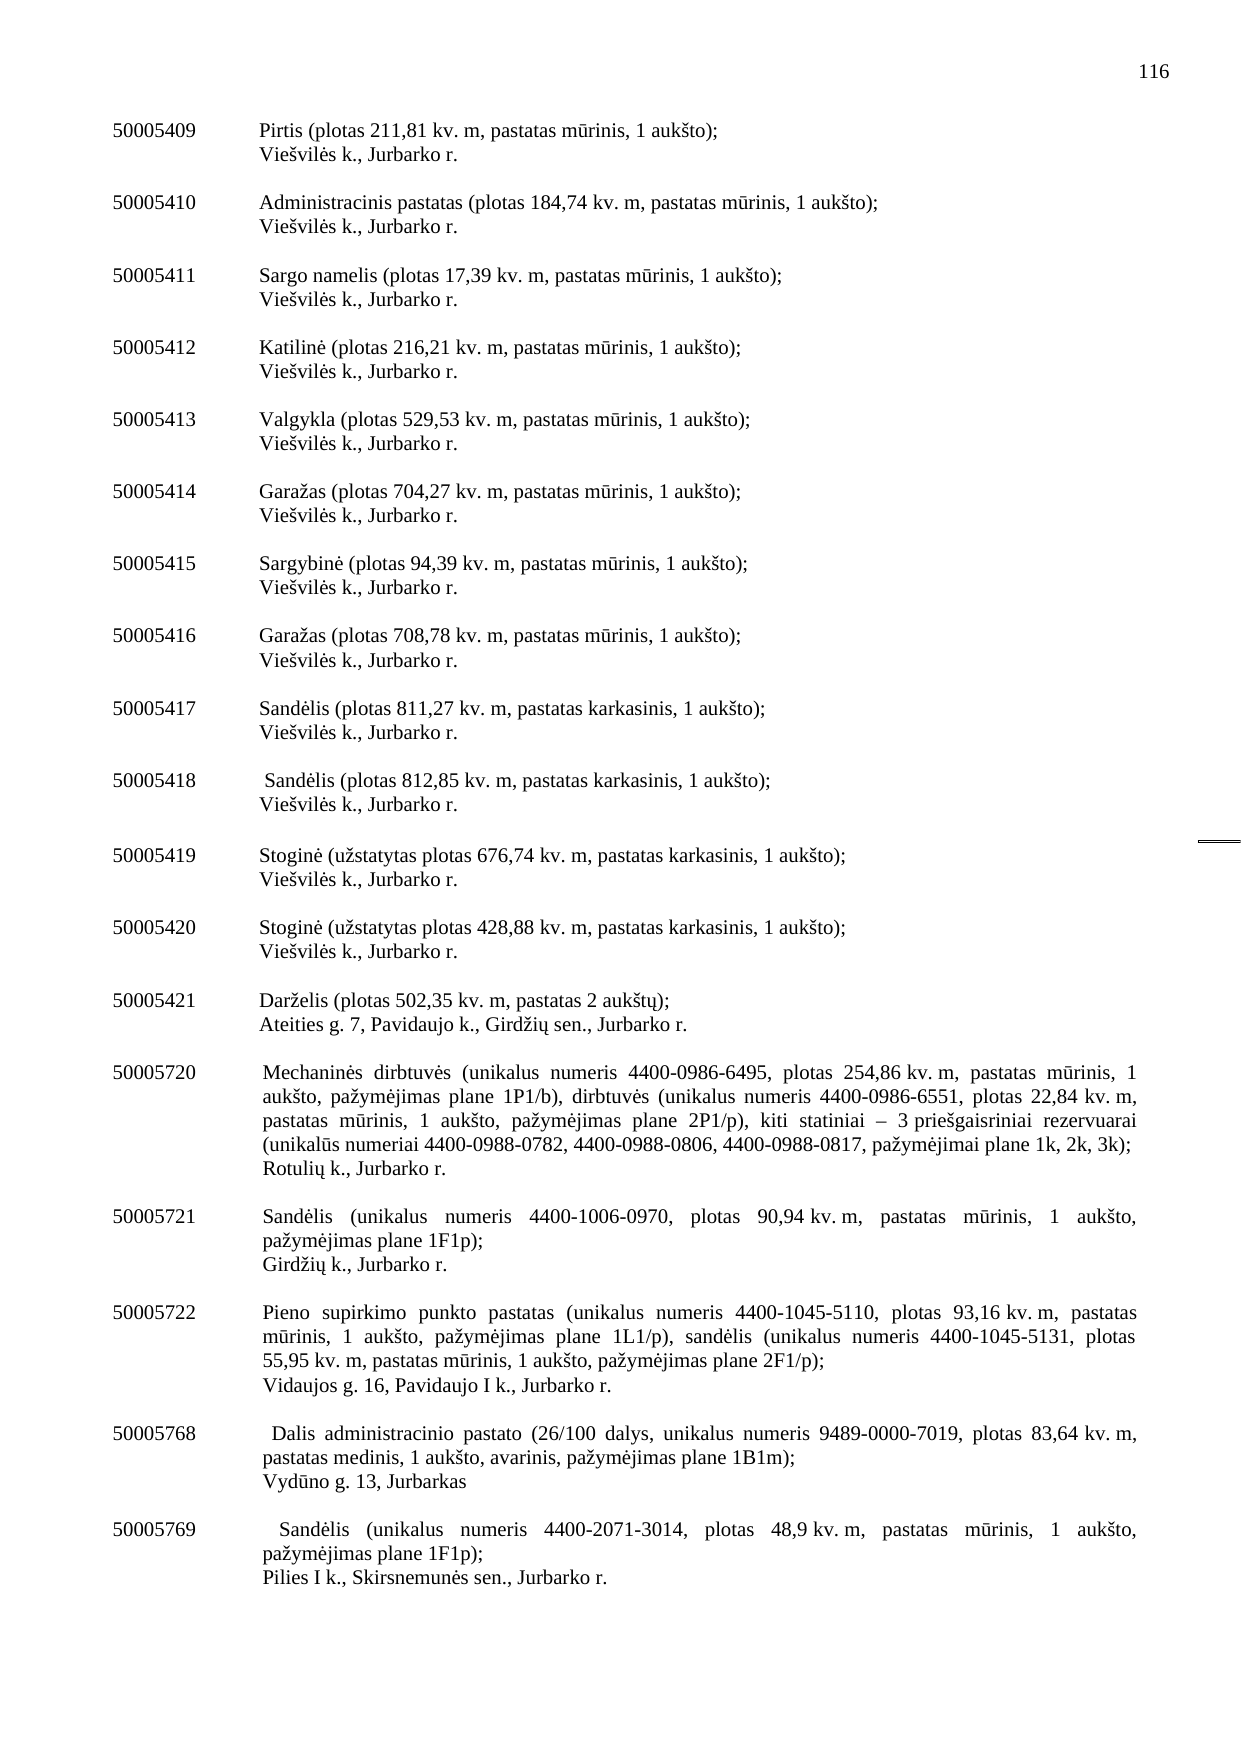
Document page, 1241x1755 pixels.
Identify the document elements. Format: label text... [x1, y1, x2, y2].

table_cell [1178, 1517, 1192, 1613]
table_cell [1198, 1517, 1207, 1613]
table_cell [1148, 1060, 1163, 1204]
table_cell [1178, 1060, 1192, 1204]
table_cell 50005768 [101, 1421, 233, 1517]
table_cell 50005410 [101, 190, 233, 262]
table_cell [1198, 190, 1207, 262]
table_cell 50005421 [101, 988, 233, 1060]
table_cell Valgykla (plotas 529,53 kv. m, pastatas mūrinis, 1 aukšto); Viešvilės k., Jurbarko r. [233, 407, 1198, 479]
table_cell [1178, 1300, 1192, 1421]
table_cell [1207, 1421, 1240, 1517]
table_cell [1163, 1204, 1178, 1300]
table_cell [1198, 479, 1207, 551]
table_cell [1198, 1204, 1207, 1300]
table_cell Katilinė (plotas 216,21 kv. m, pastatas mūrinis, 1 aukšto); Viešvilės k., Jurbarko r. [233, 335, 1198, 407]
table_cell Mechaninės dirbtuvės (unikalus numeris 4400-0986-6495, plotas 254,86 kv. m, pastatas mūrinis, 1 aukšto, pažymėjimas plane 1P1/b), dirbtuvės (unikalus numeris 4400-0986-6551, plotas 22,84 kv. m, pastatas mūrinis, 1 aukšto, pažymėjimas plane 2P1/p), kiti statiniai – 3 priešgaisriniai rezervuarai (unikalūs numeriai 4400-0988-0782, 4400-0988-0806, 4400-0988-0817, pažymėjimai plane 1k, 2k, 3k); Rotulių k., Jurbarko r. [233, 1060, 1148, 1204]
table_cell [1193, 1300, 1198, 1421]
table_cell [1193, 1204, 1198, 1300]
table_cell Sargo namelis (plotas 17,39 kv. m, pastatas mūrinis, 1 aukšto); Viešvilės k., Jurbarko r. [233, 263, 1198, 335]
table_cell [1198, 1060, 1207, 1204]
table_cell [1198, 407, 1207, 479]
table_cell [1148, 1300, 1163, 1421]
table_cell [1193, 1421, 1198, 1517]
table_cell [1198, 1421, 1207, 1517]
table_cell [1198, 335, 1207, 407]
table_cell [1163, 1421, 1178, 1517]
table_cell 50005418 [101, 768, 233, 840]
table_cell Garažas (plotas 708,78 kv. m, pastatas mūrinis, 1 aukšto); Viešvilės k., Jurbarko r. [233, 624, 1198, 696]
table_cell [1207, 1060, 1240, 1204]
table_cell [1207, 915, 1240, 987]
table_cell Pieno supirkimo punkto pastatas (unikalus numeris 4400-1045-5110, plotas 93,16 kv. m, pastatas mūrinis, 1 aukšto, pažymėjimas plane 1L1/p), sandėlis (unikalus numeris 4400-1045-5131, plotas 55,95 kv. m, pastatas mūrinis, 1 aukšto, pažymėjimas plane 2F1/p); Vidaujos g. 16, Pavidaujo I k., Jurbarko r. [233, 1300, 1148, 1421]
table_cell [1193, 1517, 1198, 1613]
table_cell [1207, 1204, 1240, 1300]
table_cell [1148, 1517, 1163, 1613]
table_cell [1198, 263, 1207, 335]
table_cell Dalis administracinio pastato (26/100 dalys, unikalus numeris 9489-0000-7019, plotas 83,64 kv. m, pastatas medinis, 1 aukšto, avarinis, pažymėjimas plane 1B1m); Vydūno g. 13, Jurbarkas [233, 1421, 1148, 1517]
table_cell [1198, 768, 1207, 840]
table_cell 50005721 [101, 1204, 233, 1300]
table_cell [1207, 118, 1240, 190]
table_cell 50005413 [101, 407, 233, 479]
table_cell [1198, 551, 1207, 623]
table_cell [1198, 988, 1207, 1060]
table_cell [1207, 696, 1240, 768]
table_cell [1207, 1300, 1240, 1421]
table_cell [1198, 915, 1207, 987]
table_cell [1198, 843, 1207, 915]
table_cell [1198, 1300, 1207, 1421]
table_cell [1207, 190, 1240, 262]
table_cell 50005769 [101, 1517, 233, 1613]
table_cell [1178, 1421, 1192, 1517]
table_cell [1178, 1204, 1192, 1300]
table_cell 50005414 [101, 479, 233, 551]
table_cell [1163, 1300, 1178, 1421]
table_cell [1207, 479, 1240, 551]
table_cell [1207, 407, 1240, 479]
table_cell Stoginė (užstatytas plotas 676,74 kv. m, pastatas karkasinis, 1 aukšto); Viešvilės k., Jurbarko r. [233, 842, 1198, 915]
table_cell Administracinis pastatas (plotas 184,74 kv. m, pastatas mūrinis, 1 aukšto); Viešvilės k., Jurbarko r. [233, 190, 1198, 262]
table_cell Sandėlis (plotas 812,85 kv. m, pastatas karkasinis, 1 aukšto); Viešvilės k., Jurbarko r. [233, 768, 1198, 840]
table_cell Sandėlis (unikalus numeris 4400-1006-0970, plotas 90,94 kv. m, pastatas mūrinis, 1 aukšto, pažymėjimas plane 1F1p); Girdžių k., Jurbarko r. [233, 1204, 1148, 1300]
table_cell Darželis (plotas 502,35 kv. m, pastatas 2 aukštų); Ateities g. 7, Pavidaujo k., Girdžių sen., Jurbarko r. [233, 988, 1198, 1060]
table_cell [1198, 118, 1207, 190]
table_cell [1207, 988, 1240, 1060]
table_cell Stoginė (užstatytas plotas 428,88 kv. m, pastatas karkasinis, 1 aukšto); Viešvilės k., Jurbarko r. [233, 915, 1198, 987]
table_cell Garažas (plotas 704,27 kv. m, pastatas mūrinis, 1 aukšto); Viešvilės k., Jurbarko r. [233, 479, 1198, 551]
table_cell [1207, 263, 1240, 335]
table_cell 50005409 [101, 118, 233, 190]
table_cell Sargybinė (plotas 94,39 kv. m, pastatas mūrinis, 1 aukšto); Viešvilės k., Jurbarko r. [233, 551, 1198, 623]
table_cell [1207, 624, 1240, 696]
table_cell 50005411 [101, 263, 233, 335]
table_cell 50005412 [101, 335, 233, 407]
table_cell [1207, 551, 1240, 623]
table_cell [1148, 1204, 1163, 1300]
table_cell [1207, 335, 1240, 407]
table_cell [1198, 696, 1207, 768]
table_cell [1207, 768, 1240, 840]
table_cell [1207, 1517, 1240, 1613]
table_cell [1207, 843, 1240, 915]
table_cell 50005420 [101, 915, 233, 987]
table_cell 50005720 [101, 1060, 233, 1204]
table_cell Sandėlis (unikalus numeris 4400-2071-3014, plotas 48,9 kv. m, pastatas mūrinis, 1 aukšto, pažymėjimas plane 1F1p); Pilies I k., Skirsnemunės sen., Jurbarko r. [233, 1517, 1148, 1613]
table_cell [1193, 1060, 1198, 1204]
table_cell [1198, 624, 1207, 696]
table_cell [1163, 1060, 1178, 1204]
table_cell [1163, 1517, 1178, 1613]
table_cell Pirtis (plotas 211,81 kv. m, pastatas mūrinis, 1 aukšto); Viešvilės k., Jurbarko r. [233, 118, 1198, 190]
table_cell 50005416 [101, 624, 233, 696]
table_cell 50005417 [101, 696, 233, 768]
table_cell 50005419 [101, 842, 233, 915]
table_cell Sandėlis (plotas 811,27 kv. m, pastatas karkasinis, 1 aukšto); Viešvilės k., Jurbarko r. [233, 696, 1198, 768]
table_cell [1148, 1421, 1163, 1517]
table_cell 50005722 [101, 1300, 233, 1421]
table_cell 50005415 [101, 551, 233, 623]
